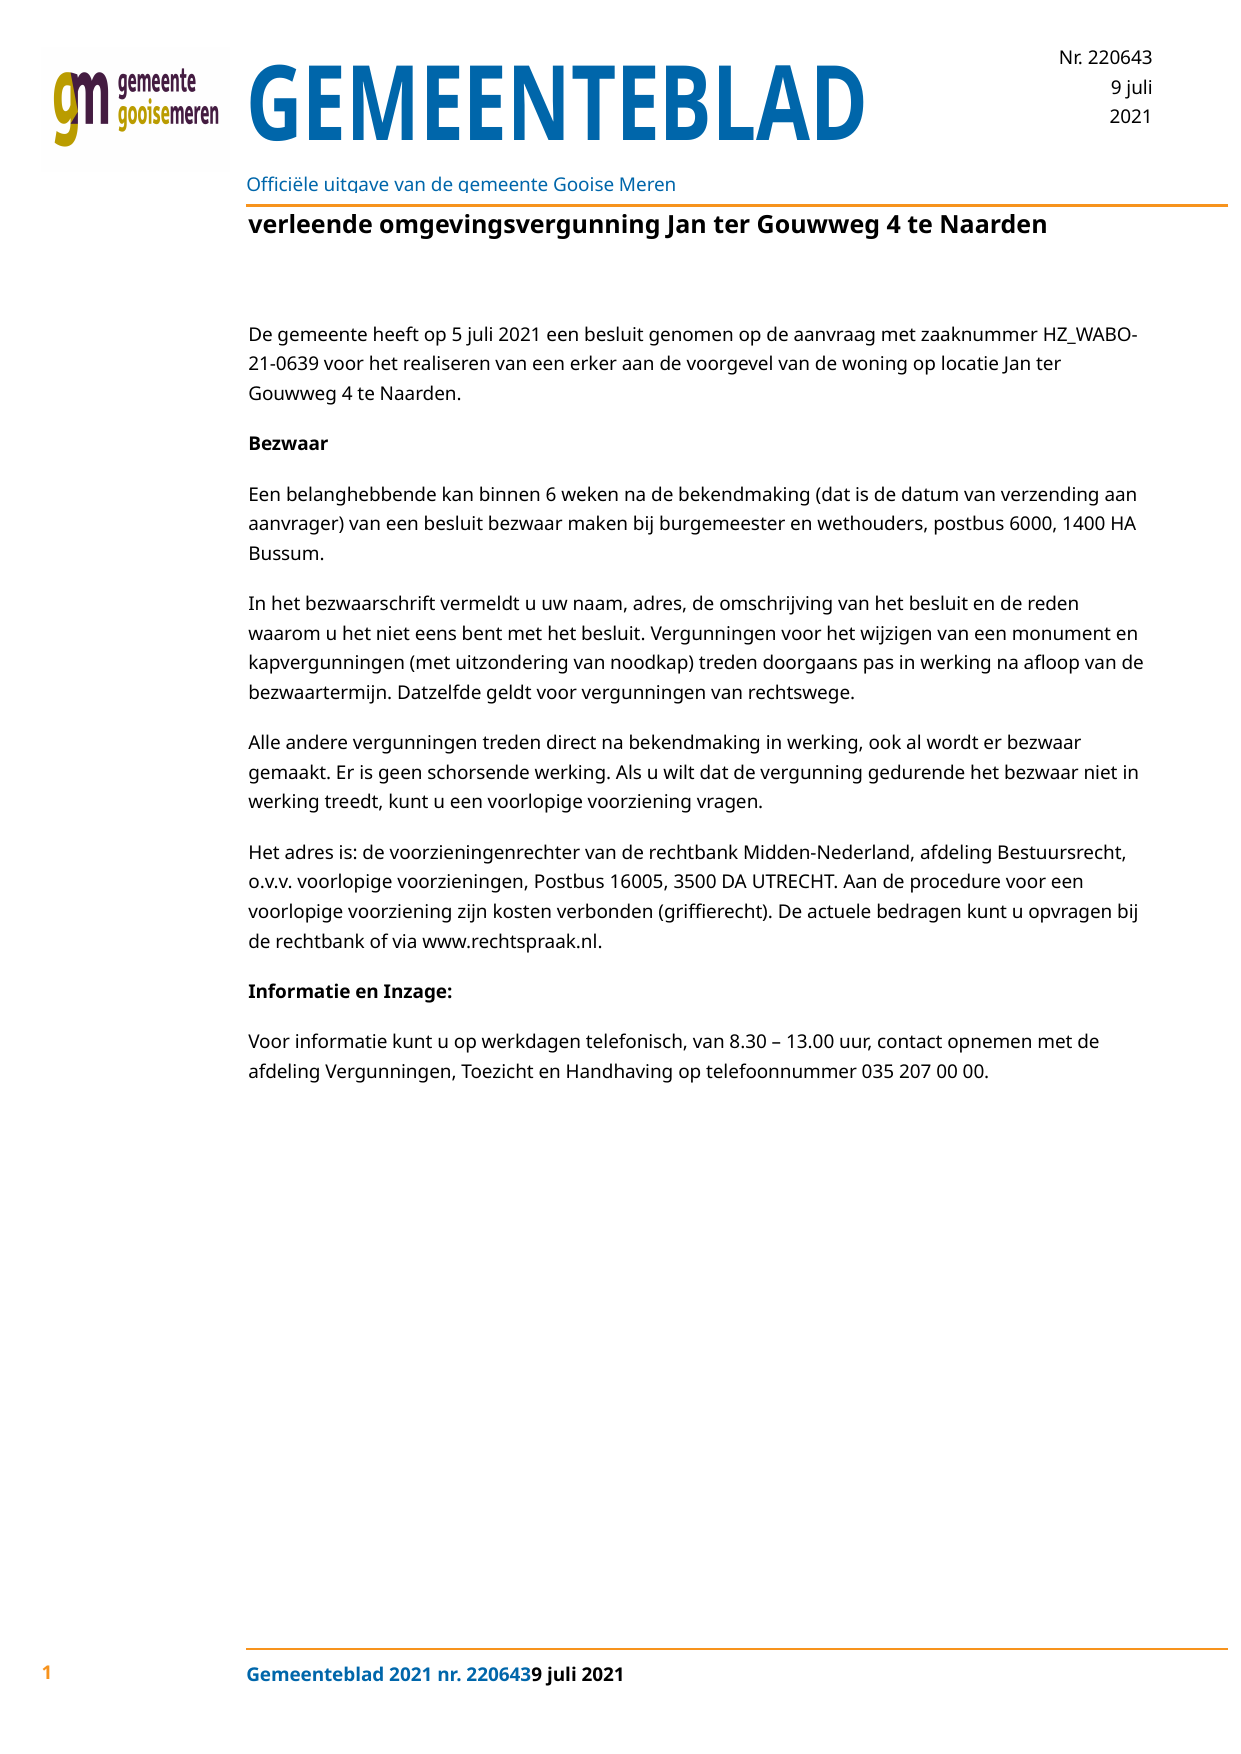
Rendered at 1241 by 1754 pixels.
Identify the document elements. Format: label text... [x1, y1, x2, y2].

text De gemeente heeft op 5 juli 2021 een besluit genomen op de aanvraag met zaaknummer HZ_WABO-21-0639 voor het realiseren van een erker aan de voorgevel van de woning op locatie Jan ter Gouwweg 4 te Naarden. [248, 321, 1152, 406]
text Voor informatie kunt u op werkdagen telefonisch, van 8.30 – 13.00 uur, contact opnemen met de afdeling Vergunningen, Toezicht en Handhaving op telefoonnummer 035 207 00 00. [248, 1029, 1152, 1084]
text verleende omgevingsvergunning Jan ter Gouwweg 4 te Naarden [248, 207, 1152, 241]
text Informatie en Inzage: [248, 978, 1152, 1004]
text Bezwaar [248, 430, 1152, 456]
text Het adres is: de voorzieningenrechter van de rechtbank Midden-Nederland, afdeling Bestuursrecht, o.v.v. voorlopige voorzieningen, Postbus 16005, 3500 DA UTRECHT. Aan de procedure voor een voorlopige voorziening zijn kosten verbonden (griffierecht). De actuele bedragen kunt u opvragen bij de rechtbank of via www.rechtspraak.nl. [248, 839, 1152, 953]
picture [41, 47, 231, 172]
text In het bezwaarschrift vermeldt u uw naam, adres, de omschrijving van het besluit en de reden waarom u het niet eens bent met het besluit. Vergunningen voor het wijzigen van een monument en kapvergunningen (met uitzondering van noodkap) treden doorgaans pas in werking na afloop van de bezwaartermijn. Datzelfde geldt voor vergunningen van rechtswege. [248, 590, 1152, 705]
text Een belanghebbende kan binnen 6 weken na de bekendmaking (dat is de datum van verzending aan aanvrager) van een besluit bezwaar maken bij burgemeester en wethouders, postbus 6000, 1400 HA Bussum. [248, 481, 1152, 566]
text Alle andere vergunningen treden direct na bekendmaking in werking, ook al wordt er bezwaar gemaakt. Er is geen schorsende werking. Als u wilt dat de vergunning gedurende het bezwaar niet in werking treedt, kunt u een voorlopige voorziening vragen. [248, 729, 1152, 814]
